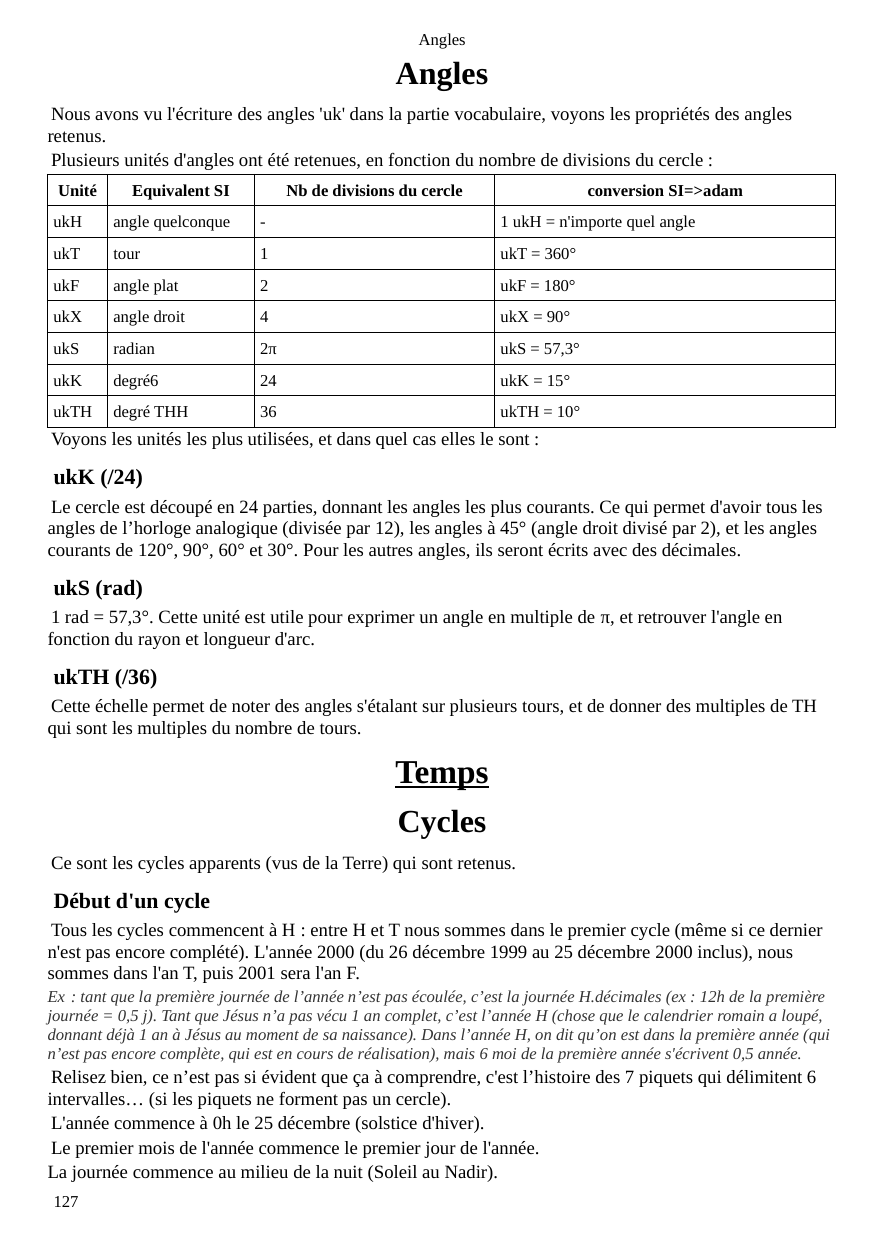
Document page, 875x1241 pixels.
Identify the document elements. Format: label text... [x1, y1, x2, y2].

table_cell angle droit [108, 301, 254, 332]
table_cell ukK = 15° [495, 365, 835, 395]
table_cell 2 [255, 270, 494, 300]
text Cette échelle permet de noter des angles s'étalant sur plusieurs tours, et de donner des multiples de TH qui sont les multiples du nombre de tours. [47, 695, 836, 738]
subtitle Début d'un cycle [53, 888, 836, 913]
text Ce sont les cycles apparents (vus de la Terre) qui sont retenus. [47, 852, 836, 873]
text Relisez bien, ce n’est pas si évident que ça à comprendre, c'est l’histoire des 7 piquets qui délimitent 6 intervalles… (si les piquets ne forment pas un cercle). [47, 1066, 836, 1109]
table_cell ukT [48, 238, 107, 269]
table_header conversion SI=>adam [495, 175, 835, 205]
table_cell ukX = 90° [495, 301, 835, 332]
text 1 rad = 57,3°. Cette unité est utile pour exprimer un angle en multiple de π, et retrouver l'angle en fonction du rayon et longueur d'arc. [47, 606, 836, 649]
table_cell degré THH [108, 396, 254, 427]
table_cell ukTH = 10° [495, 396, 835, 427]
table_cell ukS = 57,3° [495, 333, 835, 364]
table_cell radian [108, 333, 254, 364]
table_cell - [255, 206, 494, 237]
subtitle ukK (/24) [53, 464, 836, 489]
table_cell ukK [48, 365, 107, 395]
table_cell ukTH [48, 396, 107, 427]
table_header Equivalent SI [108, 175, 254, 205]
text Le cercle est découpé en 24 parties, donnant les angles les plus courants. Ce qui permet d'avoir tous les angles de l’horloge analogique (divisée par 12), les angles à 45° (angle droit divisé par 2), et les angles courants de 120°, 90°, 60° et 30°. Pour les autres angles, ils seront écrits avec des décimales. [47, 496, 836, 560]
table_cell ukT = 360° [495, 238, 835, 269]
table_cell tour [108, 238, 254, 269]
table_cell 36 [255, 396, 494, 427]
table_cell ukF = 180° [495, 270, 835, 300]
text Nous avons vu l'écriture des angles 'uk' dans la partie vocabulaire, voyons les propriétés des angles retenus. [47, 103, 836, 146]
subtitle Cycles [47, 803, 836, 840]
text Le premier mois de l'année commence le premier jour de l'année. [47, 1137, 836, 1158]
table_cell 1 ukH = n'importe quel angle [495, 206, 835, 237]
table_cell 2π [255, 333, 494, 364]
table_cell ukS [48, 333, 107, 364]
subtitle Temps [47, 753, 836, 791]
table_cell angle plat [108, 270, 254, 300]
table_cell angle quelconque [108, 206, 254, 237]
table_header Unité [48, 175, 107, 205]
subtitle ukS (rad) [53, 575, 836, 600]
text L'année commence à 0h le 25 décembre (solstice d'hiver). [47, 1112, 836, 1134]
text Voyons les unités les plus utilisées, et dans quel cas elles le sont : [47, 428, 836, 450]
text La journée commence au milieu de la nuit (Soleil au Nadir). [47, 1161, 836, 1183]
table_cell ukH [48, 206, 107, 237]
table_cell degré6 [108, 365, 254, 395]
text Plusieurs unités d'angles ont été retenues, en fonction du nombre de divisions du cercle : [47, 149, 836, 171]
subtitle Angles [47, 54, 836, 91]
table_cell ukX [48, 301, 107, 332]
text Ex : tant que la première journée de l’année n’est pas écoulée, c’est la journée H.décimales (ex : 12h de la première journée = 0,5 j). Tant que Jésus n’a pas vécu 1 an complet, c’est l’année H (chose que le calendrier romain a loupé, donnant déjà 1 an à Jésus au moment de sa naissance). Dans l’année H, on dit qu’on est dans la première année (qui n’est pas encore complète, qui est en cours de réalisation), mais 6 moi de la première année s'écrivent 0,5 année. [47, 987, 836, 1063]
table_cell ukF [48, 270, 107, 300]
table_cell 1 [255, 238, 494, 269]
subtitle ukTH (/36) [53, 664, 836, 689]
table_cell 4 [255, 301, 494, 332]
table_cell 24 [255, 365, 494, 395]
text Tous les cycles commencent à H : entre H et T nous sommes dans le premier cycle (même si ce dernier n'est pas encore complété). L'année 2000 (du 26 décembre 1999 au 25 décembre 2000 inclus), nous sommes dans l'an T, puis 2001 sera l'an F. [47, 919, 836, 984]
table_header Nb de divisions du cercle [255, 175, 494, 205]
